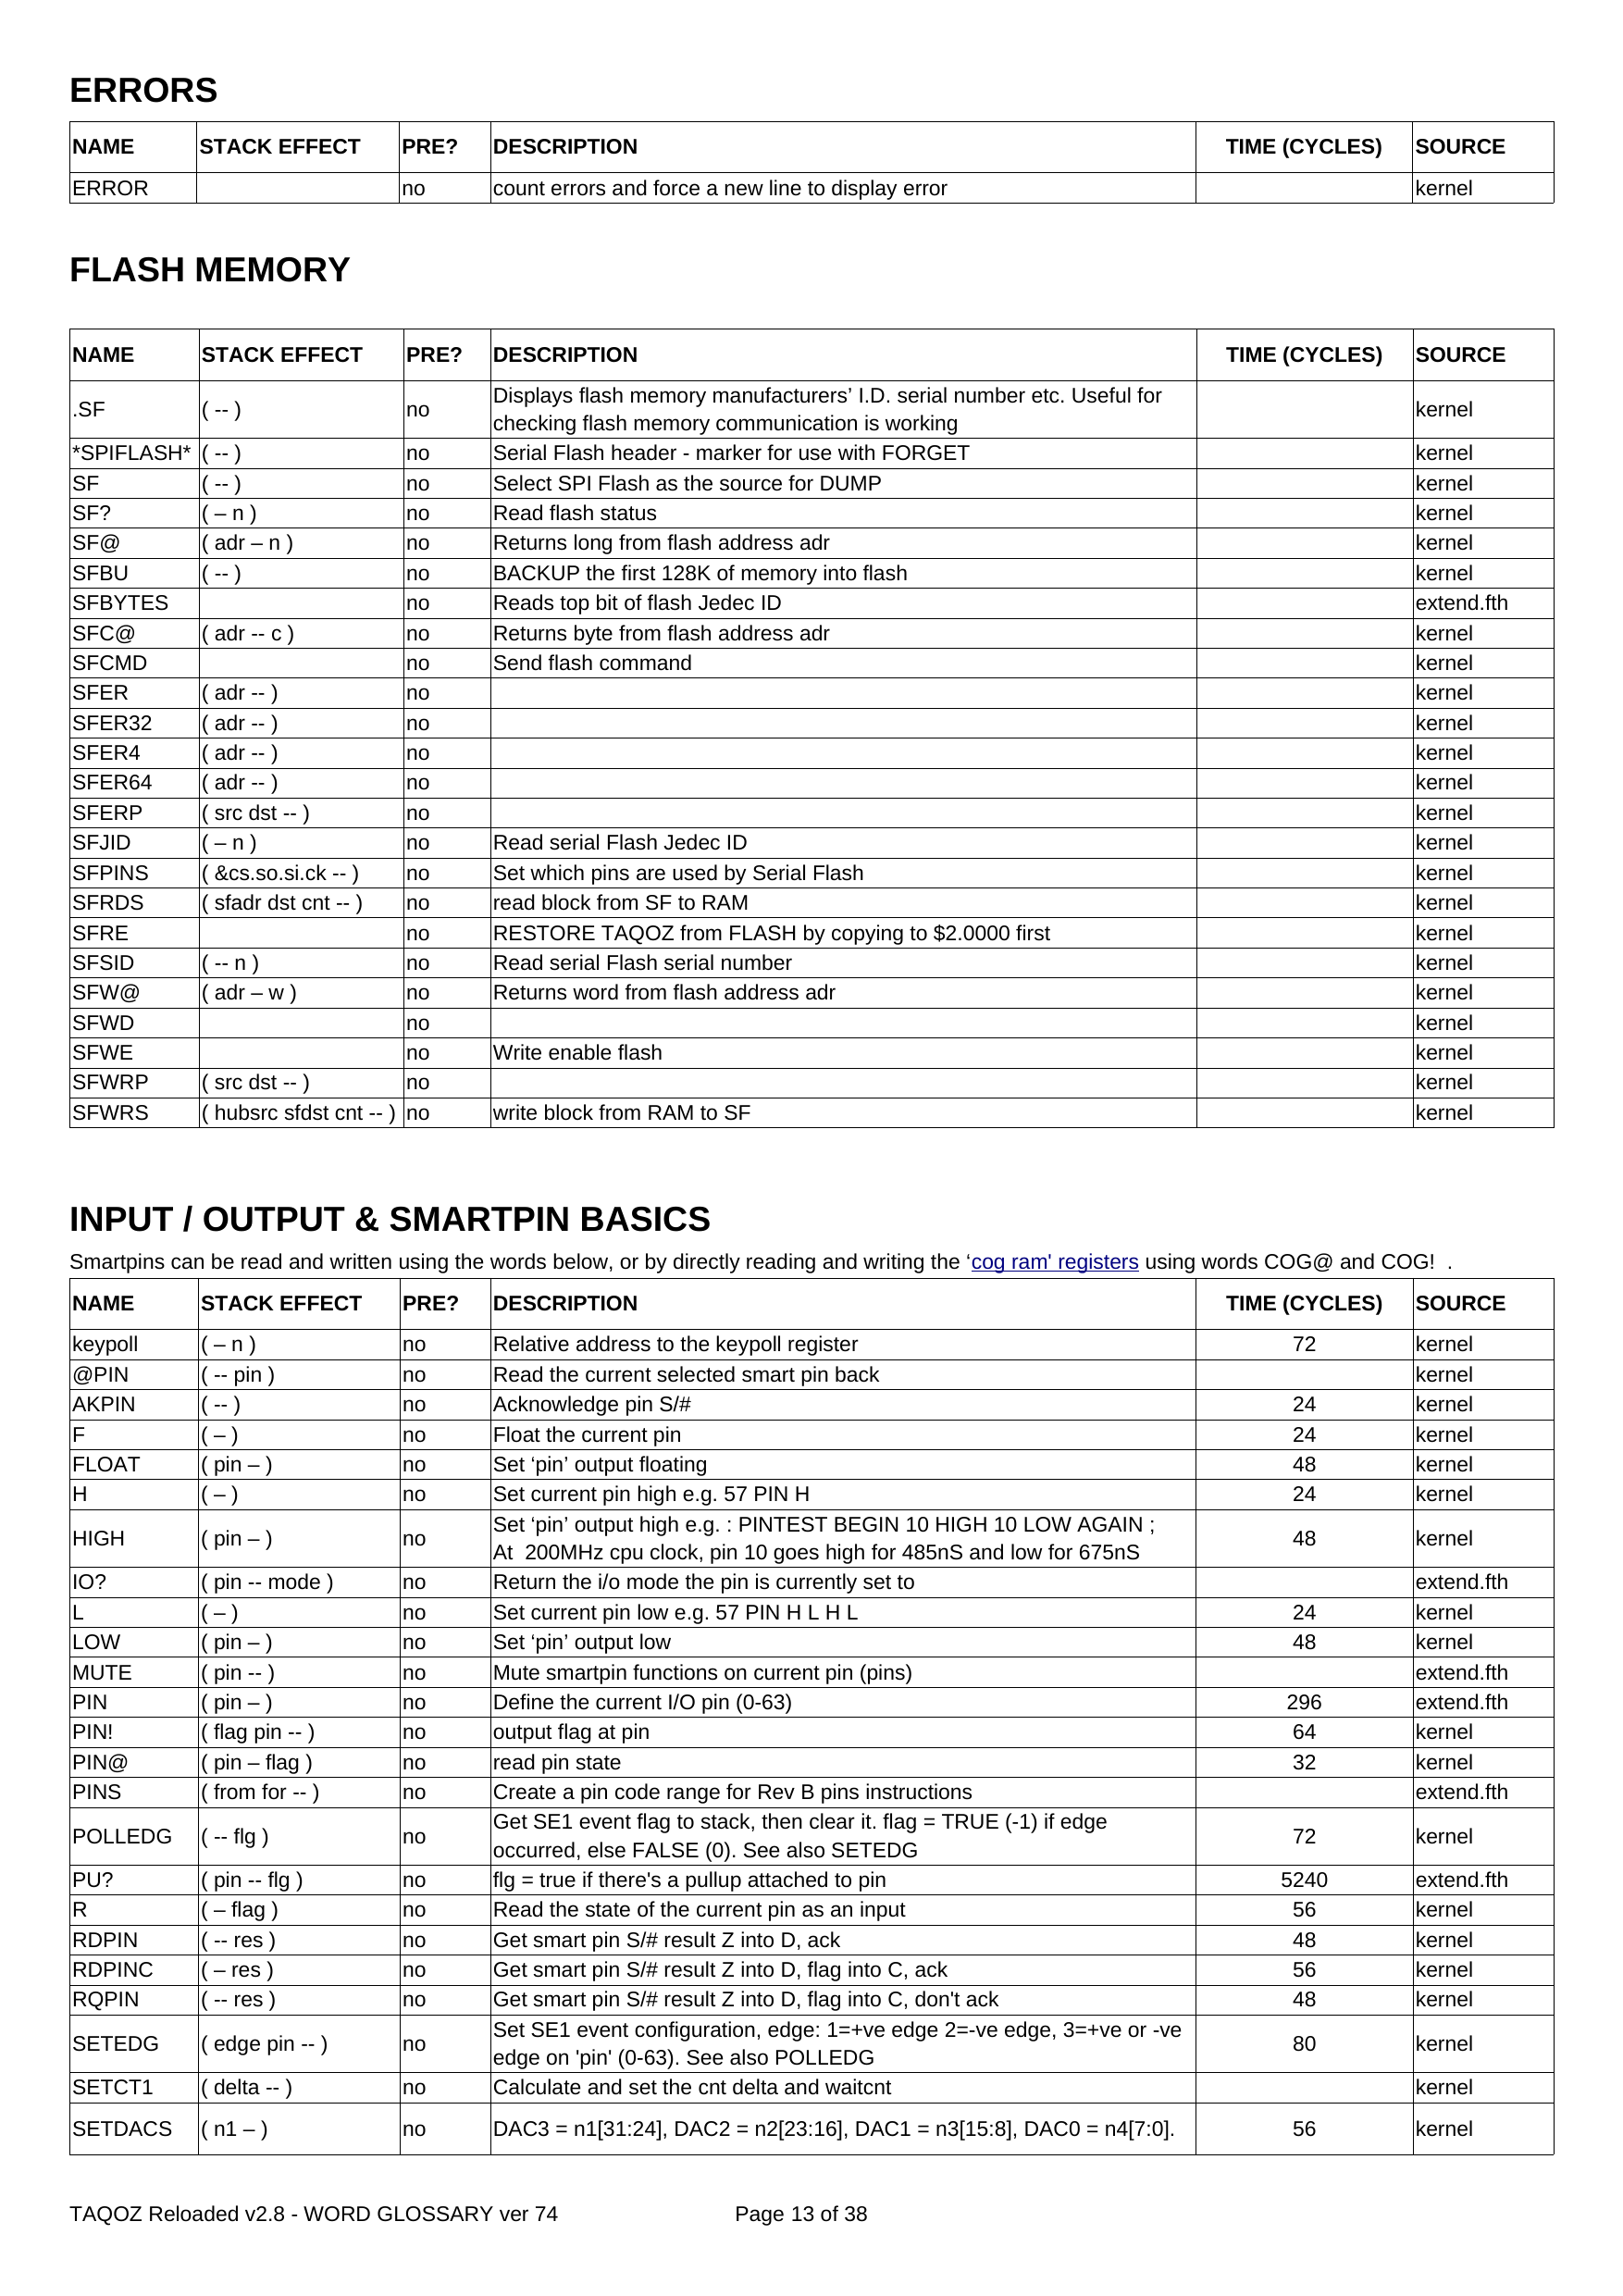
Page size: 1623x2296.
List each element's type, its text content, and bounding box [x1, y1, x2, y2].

table_cell no [404, 1009, 490, 1037]
table_cell [1197, 738, 1413, 767]
table_cell kernel [1414, 469, 1554, 498]
table_cell kernel [1414, 2104, 1554, 2154]
table_cell 56 [1196, 2104, 1413, 2154]
table_cell [1197, 709, 1413, 738]
table_cell 48 [1196, 1628, 1413, 1657]
table_cell Acknowledge pin S/# [491, 1390, 1196, 1419]
table_cell [200, 918, 403, 948]
table_cell ( n1 – ) [199, 2104, 400, 2154]
table_cell SFC@ [70, 619, 199, 648]
table_cell ( -- flg ) [199, 1808, 400, 1865]
table_cell SFER32 [70, 709, 199, 738]
table_cell Read the state of the current pin as an input [491, 1895, 1196, 1925]
table_cell kernel [1414, 1390, 1554, 1419]
table_cell Set SE1 event configuration, edge: 1=+ve edge 2=-ve edge, 3=+ve or -ve edge on 'pin' (0-63). See also POLLEDG [491, 2016, 1196, 2072]
table_cell DAC3 = n1[31:24], DAC2 = n2[23:16], DAC1 = n3[15:8], DAC0 = n4[7:0]. [491, 2104, 1196, 2154]
table_cell 296 [1196, 1688, 1413, 1717]
table_cell no [404, 1038, 490, 1067]
table_cell [1197, 918, 1413, 948]
table_cell 24 [1196, 1480, 1413, 1509]
table_header PRE? [400, 122, 490, 172]
table_cell count errors and force a new line to display error [491, 173, 1196, 203]
table_cell ( pin -- flg ) [199, 1866, 400, 1894]
table_cell [491, 769, 1196, 798]
table_cell no [404, 528, 490, 558]
table_cell Set current pin high e.g. 57 PIN H [491, 1480, 1196, 1509]
table_cell RDPIN [70, 1926, 198, 1955]
table_cell Reads top bit of flash Jedec ID [491, 589, 1196, 617]
table_cell kernel [1413, 173, 1554, 203]
table_cell [491, 678, 1196, 708]
table_cell no [404, 828, 490, 858]
table_cell RDPINC [70, 1955, 198, 1984]
table_cell ( adr – w ) [200, 978, 403, 1008]
table_cell 48 [1196, 1926, 1413, 1955]
table_cell 24 [1196, 1598, 1413, 1627]
table_cell [1197, 589, 1413, 617]
table_cell extend.fth [1414, 1568, 1554, 1597]
table_cell SFCMD [70, 649, 199, 677]
table_cell no [404, 589, 490, 617]
table_cell SFWD [70, 1009, 199, 1037]
table_header PRE? [401, 1279, 490, 1329]
table_header STACK EFFECT [200, 329, 403, 380]
table_cell [1197, 469, 1413, 498]
table_cell kernel [1414, 799, 1554, 827]
table_cell ( edge pin -- ) [199, 2016, 400, 2072]
table_cell no [404, 439, 490, 468]
table_cell kernel [1414, 828, 1554, 858]
table_cell ( src dst -- ) [200, 799, 403, 827]
table_cell no [404, 769, 490, 798]
table_cell kernel [1414, 1628, 1554, 1657]
table_cell [1196, 1360, 1413, 1389]
table_cell [1197, 978, 1413, 1008]
table_cell ( pin – ) [199, 1688, 400, 1717]
subtitle INPUT / OUTPUT & SMARTPIN BASICS [69, 1198, 1554, 1238]
table_cell [491, 738, 1196, 767]
table_cell no [404, 649, 490, 677]
table_cell ( delta -- ) [199, 2073, 400, 2103]
table_cell ( -- pin ) [199, 1360, 400, 1389]
table_cell no [401, 1360, 490, 1389]
table_cell [491, 1069, 1196, 1098]
table_cell 48 [1196, 1986, 1413, 2015]
table_cell Create a pin code range for Rev B pins instructions [491, 1778, 1196, 1806]
table_cell SFW@ [70, 978, 199, 1008]
table_cell no [404, 1069, 490, 1098]
table_cell [200, 1038, 403, 1067]
table_cell no [401, 1628, 490, 1657]
table_cell kernel [1414, 709, 1554, 738]
table_cell [1197, 1069, 1413, 1098]
table_header STACK EFFECT [197, 122, 399, 172]
table_cell [1197, 439, 1413, 468]
table_cell [1197, 619, 1413, 648]
table_cell kernel [1414, 1069, 1554, 1098]
table_cell ( – n ) [199, 1330, 400, 1359]
table_cell ( flag pin -- ) [199, 1718, 400, 1747]
table_cell read block from SF to RAM [491, 888, 1196, 917]
table_cell ( -- ) [199, 1390, 400, 1419]
table_cell kernel [1414, 888, 1554, 917]
table_cell ( -- ) [200, 439, 403, 468]
table_cell kernel [1414, 439, 1554, 468]
table_cell kernel [1414, 1986, 1554, 2015]
table_cell ( pin -- ) [199, 1657, 400, 1687]
table_cell no [404, 469, 490, 498]
table_cell BACKUP the first 128K of memory into flash [491, 559, 1196, 588]
table_cell no [401, 2016, 490, 2072]
table_cell Returns long from flash address adr [491, 528, 1196, 558]
table_cell Get smart pin S/# result Z into D, flag into C, don't ack [491, 1986, 1196, 2015]
table_cell no [404, 1098, 490, 1127]
table_cell Get smart pin S/# result Z into D, flag into C, ack [491, 1955, 1196, 1984]
table_header SOURCE [1414, 1279, 1554, 1329]
table_cell SFWE [70, 1038, 199, 1067]
table_cell Read flash status [491, 499, 1196, 527]
table_cell Set ‘pin’ output high e.g. : PINTEST BEGIN 10 HIGH 10 LOW AGAIN ; At 200MHz cpu clock, pin 10 goes high for 485nS and low for 675nS [491, 1510, 1196, 1567]
table_cell [1196, 2073, 1413, 2103]
table_cell no [404, 888, 490, 917]
table_cell ( pin -- mode ) [199, 1568, 400, 1597]
table_cell [1197, 828, 1413, 858]
table_cell write block from RAM to SF [491, 1098, 1196, 1127]
table_cell SETDACS [70, 2104, 198, 2154]
table_cell ( src dst -- ) [200, 1069, 403, 1098]
table_cell Define the current I/O pin (0-63) [491, 1688, 1196, 1717]
table_cell kernel [1414, 381, 1554, 438]
table_cell PU? [70, 1866, 198, 1894]
table_cell kernel [1414, 1480, 1554, 1509]
table_cell SFJID [70, 828, 199, 858]
table_cell [1196, 173, 1412, 203]
table_cell [1197, 1009, 1413, 1037]
table_cell ( from for -- ) [199, 1778, 400, 1806]
table_cell no [401, 1330, 490, 1359]
table_cell Send flash command [491, 649, 1196, 677]
table_cell kernel [1414, 1330, 1554, 1359]
table_cell kernel [1414, 649, 1554, 677]
table_cell RESTORE TAQOZ from FLASH by copying to $2.0000 first [491, 918, 1196, 948]
table_cell ( -- res ) [199, 1986, 400, 2015]
table_header NAME [70, 1279, 198, 1329]
table_cell no [401, 1986, 490, 2015]
table_cell no [404, 799, 490, 827]
table_header NAME [70, 329, 199, 380]
table_cell H [70, 1480, 198, 1509]
table_cell no [401, 1657, 490, 1687]
table_cell SFWRS [70, 1098, 199, 1127]
table_cell ( pin – ) [199, 1510, 400, 1567]
table_cell no [404, 918, 490, 948]
table_cell kernel [1414, 2016, 1554, 2072]
table_cell no [401, 1568, 490, 1597]
table_cell [200, 589, 403, 617]
table_cell [491, 1009, 1196, 1037]
table_cell Set which pins are used by Serial Flash [491, 859, 1196, 887]
table_cell 56 [1196, 1895, 1413, 1925]
table_cell SFBYTES [70, 589, 199, 617]
table_cell Serial Flash header - marker for use with FORGET [491, 439, 1196, 468]
table_cell no [401, 1955, 490, 1984]
table_cell extend.fth [1414, 589, 1554, 617]
subtitle FLASH MEMORY [69, 249, 1554, 289]
table_header TIME (CYCLES) [1196, 122, 1412, 172]
table_cell kernel [1414, 949, 1554, 977]
table_cell no [401, 1510, 490, 1567]
table_cell kernel [1414, 859, 1554, 887]
table_cell Write enable flash [491, 1038, 1196, 1067]
table_cell no [404, 859, 490, 887]
table_cell ( pin – flag ) [199, 1748, 400, 1777]
table_cell [1197, 678, 1413, 708]
table_cell kernel [1414, 1510, 1554, 1567]
table_cell no [401, 2073, 490, 2103]
table_cell [200, 1009, 403, 1037]
table_header PRE? [404, 329, 490, 380]
table_cell Mute smartpin functions on current pin (pins) [491, 1657, 1196, 1687]
table_cell no [401, 1866, 490, 1894]
table_cell no [404, 559, 490, 588]
table_cell SFSID [70, 949, 199, 977]
table_cell ( -- ) [200, 559, 403, 588]
table_cell Read serial Flash Jedec ID [491, 828, 1196, 858]
table_cell kernel [1414, 1421, 1554, 1449]
table_cell PIN! [70, 1718, 198, 1747]
table_cell extend.fth [1414, 1688, 1554, 1717]
table_cell SETCT1 [70, 2073, 198, 2103]
table_cell SF? [70, 499, 199, 527]
table_cell no [401, 1450, 490, 1479]
table_cell no [404, 499, 490, 527]
table_cell no [400, 173, 490, 203]
table_cell AKPIN [70, 1390, 198, 1419]
table_cell extend.fth [1414, 1778, 1554, 1806]
table_cell 24 [1196, 1390, 1413, 1419]
table_cell PIN@ [70, 1748, 198, 1777]
table_cell SFER4 [70, 738, 199, 767]
table_cell kernel [1414, 1718, 1554, 1747]
table_header DESCRIPTION [491, 122, 1196, 172]
table_cell Set ‘pin’ output floating [491, 1450, 1196, 1479]
table_cell no [404, 709, 490, 738]
table_cell kernel [1414, 1038, 1554, 1067]
table_cell ( -- res ) [199, 1926, 400, 1955]
table_cell [1197, 859, 1413, 887]
table_cell no [401, 1421, 490, 1449]
table_cell POLLEDG [70, 1808, 198, 1865]
table_cell SFRE [70, 918, 199, 948]
table_cell [1197, 559, 1413, 588]
table_cell kernel [1414, 528, 1554, 558]
table_cell [491, 709, 1196, 738]
table_cell SFBU [70, 559, 199, 588]
table_cell [1197, 949, 1413, 977]
table_cell Relative address to the keypoll register [491, 1330, 1196, 1359]
table_cell ( pin – ) [199, 1628, 400, 1657]
table_cell no [401, 1598, 490, 1627]
table_cell F [70, 1421, 198, 1449]
table_cell Returns byte from flash address adr [491, 619, 1196, 648]
table_cell [1197, 1098, 1413, 1127]
table_cell no [401, 1778, 490, 1806]
table_cell ( – n ) [200, 499, 403, 527]
table_cell ( – res ) [199, 1955, 400, 1984]
table_cell SFER64 [70, 769, 199, 798]
table_cell .SF [70, 381, 199, 438]
table_cell no [401, 1748, 490, 1777]
table_cell kernel [1414, 1926, 1554, 1955]
table_cell ( adr -- c ) [200, 619, 403, 648]
table_cell kernel [1414, 738, 1554, 767]
table_cell ( -- ) [200, 469, 403, 498]
table_cell kernel [1414, 1895, 1554, 1925]
table_cell keypoll [70, 1330, 198, 1359]
table_header TIME (CYCLES) [1196, 1279, 1413, 1329]
table_cell ( -- n ) [200, 949, 403, 977]
table_cell Read serial Flash serial number [491, 949, 1196, 977]
table_cell IO? [70, 1568, 198, 1597]
table_cell Set ‘pin’ output low [491, 1628, 1196, 1657]
table_cell [1196, 1568, 1413, 1597]
table_cell [1196, 1778, 1413, 1806]
table_cell [197, 173, 399, 203]
table_cell no [401, 2104, 490, 2154]
table_cell 24 [1196, 1421, 1413, 1449]
table_cell [1196, 1657, 1413, 1687]
table_cell kernel [1414, 769, 1554, 798]
table_cell kernel [1414, 619, 1554, 648]
table_cell ( adr -- ) [200, 678, 403, 708]
table_cell Returns word from flash address adr [491, 978, 1196, 1008]
table_cell SF@ [70, 528, 199, 558]
table_cell Return the i/o mode the pin is currently set to [491, 1568, 1196, 1597]
table_cell ( sfadr dst cnt -- ) [200, 888, 403, 917]
table_cell 5240 [1196, 1866, 1413, 1894]
table_cell 56 [1196, 1955, 1413, 1984]
table_cell kernel [1414, 499, 1554, 527]
text Smartpins can be read and written using the words below, or by directly reading and writing the ‘cog ram' registers using words COG@ and COG! . [69, 1249, 1554, 1274]
table_header DESCRIPTION [491, 329, 1196, 380]
table_cell Read the current selected smart pin back [491, 1360, 1196, 1389]
table_cell kernel [1414, 559, 1554, 588]
table_cell 48 [1196, 1510, 1413, 1567]
table_cell [1197, 499, 1413, 527]
table_cell SFERP [70, 799, 199, 827]
table_cell [1197, 649, 1413, 677]
table_cell [200, 649, 403, 677]
table_cell MUTE [70, 1657, 198, 1687]
table_cell ( – ) [199, 1421, 400, 1449]
table_cell kernel [1414, 2073, 1554, 2103]
table_cell no [404, 619, 490, 648]
table_cell extend.fth [1414, 1657, 1554, 1687]
table_cell Displays flash memory manufacturers’ I.D. serial number etc. Useful for checking flash memory communication is working [491, 381, 1196, 438]
table_cell Get SE1 event flag to stack, then clear it. flag = TRUE (-1) if edge occurred, else FALSE (0). See also SETEDG [491, 1808, 1196, 1865]
table_cell kernel [1414, 1360, 1554, 1389]
table_cell ERROR [70, 173, 196, 203]
table_cell RQPIN [70, 1986, 198, 2015]
table_cell extend.fth [1414, 1866, 1554, 1894]
table_cell no [404, 949, 490, 977]
table_cell Get smart pin S/# result Z into D, ack [491, 1926, 1196, 1955]
table_cell no [401, 1480, 490, 1509]
table_cell Set current pin low e.g. 57 PIN H L H L [491, 1598, 1196, 1627]
table_cell kernel [1414, 1748, 1554, 1777]
table_cell SFRDS [70, 888, 199, 917]
table_cell ( – ) [199, 1598, 400, 1627]
table_cell no [401, 1718, 490, 1747]
table_cell [1197, 381, 1413, 438]
table_cell [1197, 888, 1413, 917]
table_cell Calculate and set the cnt delta and waitcnt [491, 2073, 1196, 2103]
table_header TIME (CYCLES) [1197, 329, 1413, 380]
table_cell LOW [70, 1628, 198, 1657]
table_cell [1197, 528, 1413, 558]
table_cell kernel [1414, 1098, 1554, 1127]
table_cell R [70, 1895, 198, 1925]
table_cell SFWRP [70, 1069, 199, 1098]
table_cell Float the current pin [491, 1421, 1196, 1449]
table_cell SF [70, 469, 199, 498]
table_cell ( adr -- ) [200, 709, 403, 738]
table_cell no [401, 1808, 490, 1865]
table_cell kernel [1414, 1808, 1554, 1865]
table_header NAME [70, 122, 196, 172]
table_cell no [401, 1926, 490, 1955]
table_cell 80 [1196, 2016, 1413, 2072]
table_header STACK EFFECT [199, 1279, 400, 1329]
table_cell ( – flag ) [199, 1895, 400, 1925]
table_cell ( – n ) [200, 828, 403, 858]
subtitle ERRORS [69, 69, 1554, 109]
table_cell no [404, 738, 490, 767]
table_cell *SPIFLASH* [70, 439, 199, 468]
table_cell PIN [70, 1688, 198, 1717]
table_cell 72 [1196, 1330, 1413, 1359]
table_cell kernel [1414, 1955, 1554, 1984]
table_cell no [404, 381, 490, 438]
table_cell kernel [1414, 918, 1554, 948]
table_cell ( adr – n ) [200, 528, 403, 558]
table_cell FLOAT [70, 1450, 198, 1479]
table_cell PINS [70, 1778, 198, 1806]
table_cell output flag at pin [491, 1718, 1196, 1747]
table_header SOURCE [1413, 122, 1554, 172]
table_cell read pin state [491, 1748, 1196, 1777]
table_cell ( hubsrc sfdst cnt -- ) [200, 1098, 403, 1127]
table_cell no [401, 1390, 490, 1419]
table_cell kernel [1414, 1009, 1554, 1037]
table_cell [1197, 799, 1413, 827]
table_cell ( adr -- ) [200, 738, 403, 767]
table_cell no [404, 678, 490, 708]
table_cell kernel [1414, 1598, 1554, 1627]
table_header SOURCE [1414, 329, 1554, 380]
table_cell no [401, 1895, 490, 1925]
table_cell flg = true if there's a pullup attached to pin [491, 1866, 1196, 1894]
table_cell kernel [1414, 978, 1554, 1008]
table_cell SFPINS [70, 859, 199, 887]
table_cell L [70, 1598, 198, 1627]
table_cell [491, 799, 1196, 827]
table_cell kernel [1414, 678, 1554, 708]
table_cell Select SPI Flash as the source for DUMP [491, 469, 1196, 498]
table_cell ( pin – ) [199, 1450, 400, 1479]
table_cell 48 [1196, 1450, 1413, 1479]
table_cell ( adr -- ) [200, 769, 403, 798]
table_cell SFER [70, 678, 199, 708]
table_cell 64 [1196, 1718, 1413, 1747]
table_cell ( &cs.so.si.ck -- ) [200, 859, 403, 887]
table_cell kernel [1414, 1450, 1554, 1479]
table_cell 72 [1196, 1808, 1413, 1865]
table_cell @PIN [70, 1360, 198, 1389]
table_cell no [404, 978, 490, 1008]
table_cell 32 [1196, 1748, 1413, 1777]
table_header DESCRIPTION [491, 1279, 1196, 1329]
table_cell ( – ) [199, 1480, 400, 1509]
table_cell SETEDG [70, 2016, 198, 2072]
table_cell ( -- ) [200, 381, 403, 438]
table_cell no [401, 1688, 490, 1717]
table_cell HIGH [70, 1510, 198, 1567]
table_cell [1197, 769, 1413, 798]
table_cell [1197, 1038, 1413, 1067]
